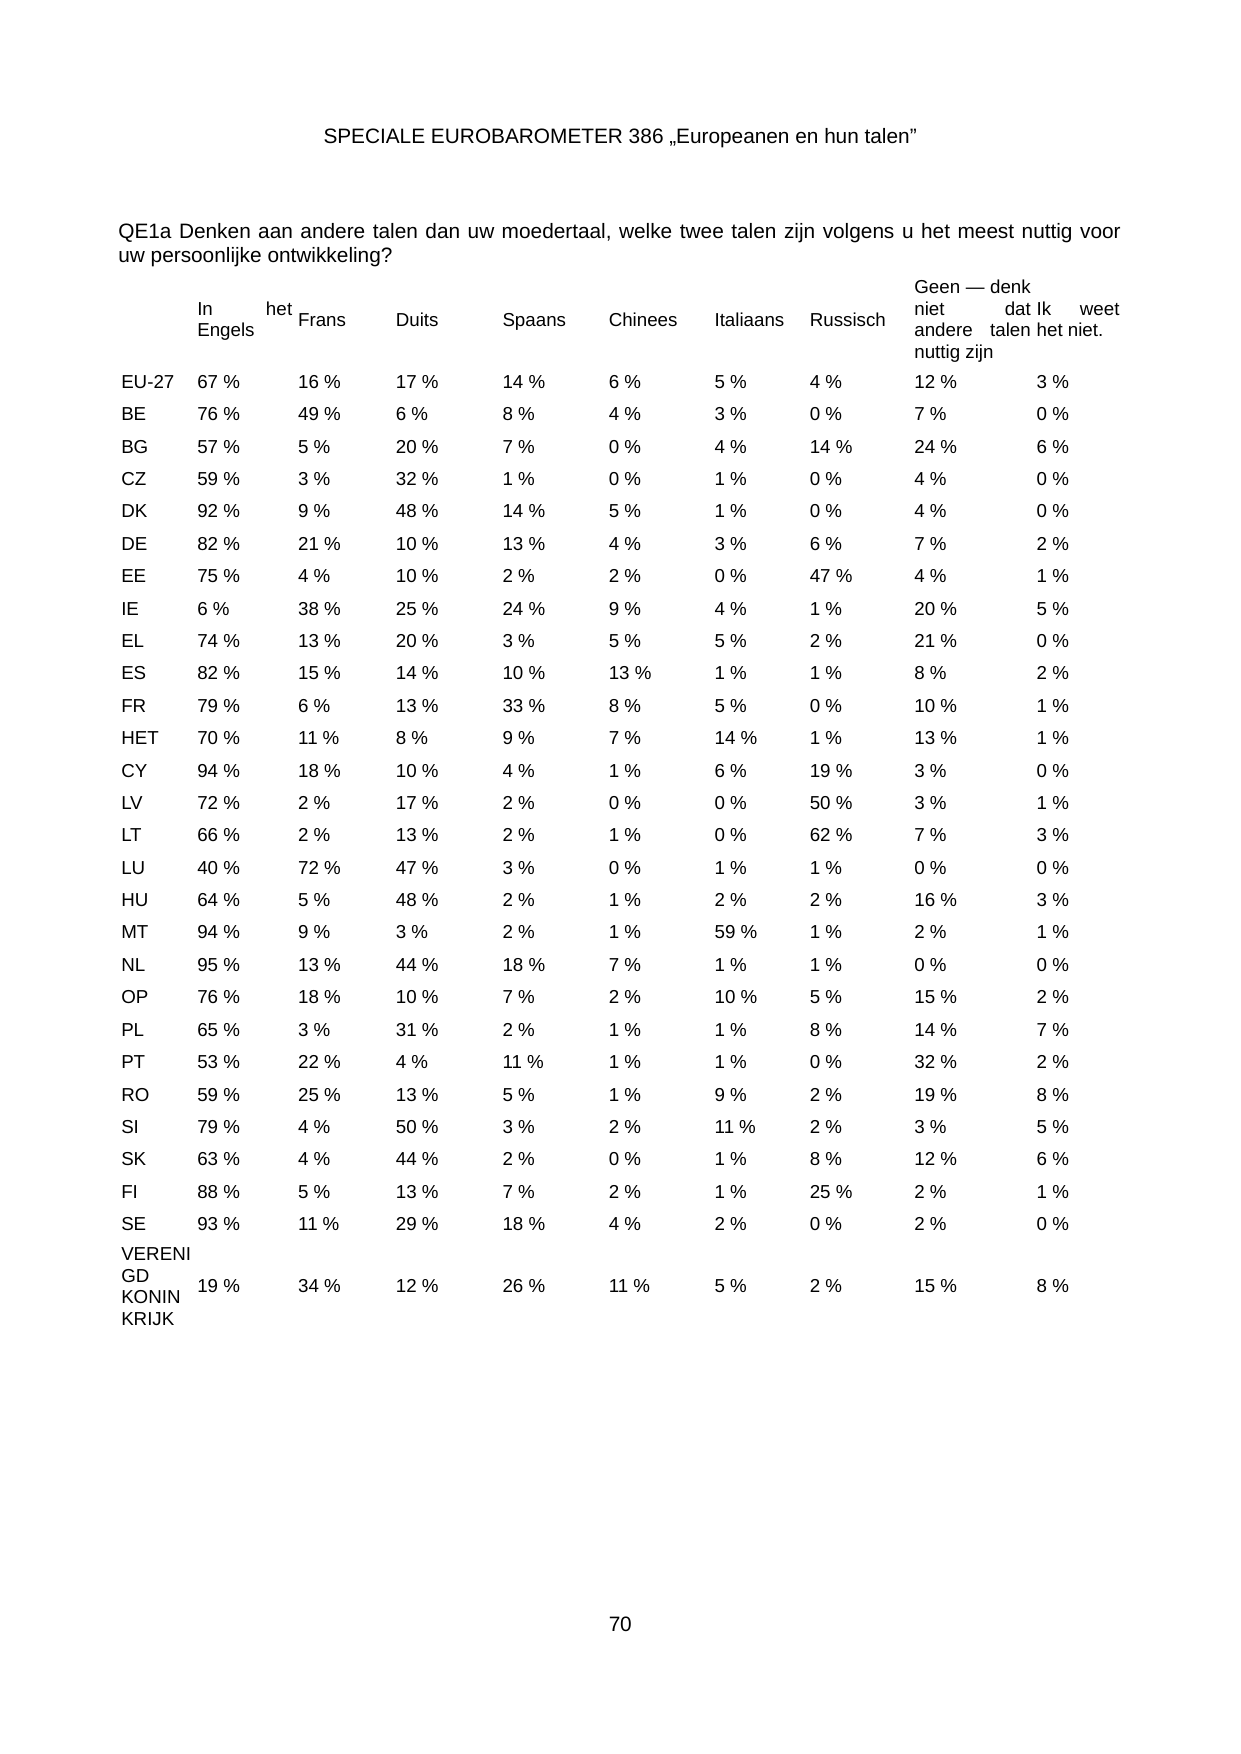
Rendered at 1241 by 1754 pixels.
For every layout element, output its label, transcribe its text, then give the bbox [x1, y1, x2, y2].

table_cell 8 % [606, 689, 711, 722]
table_cell 4 % [295, 560, 393, 592]
table_cell 5 % [295, 1175, 393, 1207]
table_cell RO [118, 1078, 194, 1110]
table_cell NL [118, 948, 194, 981]
table_cell 7 % [499, 981, 606, 1013]
table_cell 16 % [911, 884, 1033, 916]
table_cell 3 % [1034, 365, 1122, 398]
table_cell 49 % [295, 398, 393, 430]
table_cell 2 % [1034, 1046, 1122, 1078]
table_cell 1 % [1034, 560, 1122, 592]
table_header Italiaans [711, 273, 807, 365]
table_cell 12 % [393, 1240, 499, 1332]
table_cell 6 % [393, 398, 499, 430]
table_cell 8 % [1034, 1078, 1122, 1110]
table_cell 10 % [711, 981, 807, 1013]
table_cell 4 % [807, 365, 911, 398]
table_cell 1 % [1034, 689, 1122, 722]
table_cell 1 % [711, 463, 807, 495]
table_cell 0 % [1034, 398, 1122, 430]
table_cell 0 % [1034, 851, 1122, 883]
table_cell 0 % [807, 398, 911, 430]
table_cell 6 % [1034, 430, 1122, 462]
table_cell 16 % [295, 365, 393, 398]
table_cell 3 % [499, 851, 606, 883]
table_cell 20 % [393, 430, 499, 462]
table_cell DE [118, 527, 194, 559]
table_cell 13 % [499, 527, 606, 559]
table_cell HU [118, 884, 194, 916]
table_cell PT [118, 1046, 194, 1078]
table_cell 13 % [606, 657, 711, 689]
table_cell 2 % [499, 819, 606, 851]
table_cell 44 % [393, 948, 499, 981]
table_cell 3 % [295, 1013, 393, 1046]
table_cell 2 % [807, 1078, 911, 1110]
table_cell 20 % [911, 592, 1033, 624]
table_cell 53 % [194, 1046, 295, 1078]
table_cell 4 % [295, 1143, 393, 1175]
table_cell LT [118, 819, 194, 851]
table_cell 11 % [499, 1046, 606, 1078]
table_cell 2 % [711, 884, 807, 916]
table_cell 4 % [711, 430, 807, 462]
table_cell 1 % [606, 1078, 711, 1110]
table_cell 2 % [606, 560, 711, 592]
table_cell 29 % [393, 1208, 499, 1240]
table_cell 67 % [194, 365, 295, 398]
table_cell 5 % [711, 1240, 807, 1332]
table_cell 0 % [711, 786, 807, 819]
table_cell 19 % [194, 1240, 295, 1332]
table_cell 9 % [606, 592, 711, 624]
table_cell 14 % [499, 365, 606, 398]
table_cell 5 % [711, 365, 807, 398]
table_cell 32 % [911, 1046, 1033, 1078]
table_cell 10 % [911, 689, 1033, 722]
table_cell 11 % [295, 1208, 393, 1240]
table_cell 79 % [194, 1110, 295, 1143]
table_cell 5 % [1034, 1110, 1122, 1143]
table_cell 2 % [499, 1013, 606, 1046]
table_cell 7 % [911, 398, 1033, 430]
table_cell 94 % [194, 754, 295, 786]
table_cell 59 % [194, 1078, 295, 1110]
table_cell 1 % [711, 495, 807, 527]
table_cell 5 % [606, 624, 711, 657]
table_cell EL [118, 624, 194, 657]
table_cell 76 % [194, 398, 295, 430]
table_cell 19 % [807, 754, 911, 786]
table_cell 3 % [499, 624, 606, 657]
table_cell 11 % [711, 1110, 807, 1143]
table_cell LV [118, 786, 194, 819]
table_cell 6 % [194, 592, 295, 624]
table_cell FR [118, 689, 194, 722]
table_cell 2 % [1034, 657, 1122, 689]
table_cell 0 % [807, 495, 911, 527]
table_cell 2 % [1034, 527, 1122, 559]
table_cell 72 % [295, 851, 393, 883]
table_header In het Engels [194, 273, 295, 365]
table_cell 3 % [295, 463, 393, 495]
table_cell 2 % [911, 916, 1033, 948]
table_cell SK [118, 1143, 194, 1175]
table_cell 9 % [711, 1078, 807, 1110]
table_cell 8 % [393, 722, 499, 754]
table_cell 74 % [194, 624, 295, 657]
table_cell 18 % [499, 1208, 606, 1240]
table_cell 38 % [295, 592, 393, 624]
table_cell 3 % [911, 786, 1033, 819]
table_cell BE [118, 398, 194, 430]
table_cell 2 % [911, 1208, 1033, 1240]
table_cell 1 % [1034, 722, 1122, 754]
table_cell 1 % [711, 1013, 807, 1046]
table_cell 8 % [499, 398, 606, 430]
table_cell 63 % [194, 1143, 295, 1175]
table_cell 92 % [194, 495, 295, 527]
table_cell 1 % [606, 819, 711, 851]
table_cell 6 % [606, 365, 711, 398]
table_cell 10 % [393, 560, 499, 592]
table_cell 0 % [807, 689, 911, 722]
table_cell 0 % [807, 1208, 911, 1240]
table_cell 8 % [807, 1013, 911, 1046]
table_cell 10 % [393, 754, 499, 786]
table_header Ik weet het niet. [1034, 273, 1122, 365]
table_cell 24 % [911, 430, 1033, 462]
table_cell 75 % [194, 560, 295, 592]
text QE1a Denken aan andere talen dan uw moedertaal, welke twee talen zijn volgens u het meest nuttig voor uw persoonlijke ontwikkeling? [118, 219, 1122, 267]
table_cell 4 % [606, 398, 711, 430]
table_cell 2 % [295, 786, 393, 819]
table_cell 1 % [606, 754, 711, 786]
table_cell 7 % [911, 527, 1033, 559]
table_cell 1 % [1034, 916, 1122, 948]
table_cell 2 % [499, 1143, 606, 1175]
table_cell 3 % [1034, 884, 1122, 916]
table_cell 6 % [1034, 1143, 1122, 1175]
table_cell 1 % [807, 722, 911, 754]
table_cell LU [118, 851, 194, 883]
table_cell 5 % [807, 981, 911, 1013]
table_cell HET [118, 722, 194, 754]
table_cell 25 % [807, 1175, 911, 1207]
table_cell 70 % [194, 722, 295, 754]
table_header Duits [393, 273, 499, 365]
table_cell 2 % [807, 884, 911, 916]
table_cell 1 % [807, 657, 911, 689]
table_cell 26 % [499, 1240, 606, 1332]
table_cell 2 % [807, 1240, 911, 1332]
table_cell 6 % [807, 527, 911, 559]
table_cell 10 % [393, 527, 499, 559]
table_cell 47 % [807, 560, 911, 592]
table_cell 2 % [711, 1208, 807, 1240]
table_cell 14 % [807, 430, 911, 462]
table_cell 66 % [194, 819, 295, 851]
table_cell 18 % [295, 754, 393, 786]
table_cell 0 % [911, 948, 1033, 981]
table_cell SI [118, 1110, 194, 1143]
table_cell 4 % [295, 1110, 393, 1143]
table_cell 2 % [606, 1110, 711, 1143]
table_cell 76 % [194, 981, 295, 1013]
table_cell 21 % [911, 624, 1033, 657]
table_header Geen — denk niet dat andere talen nuttig zijn [911, 273, 1033, 365]
table_cell 1 % [711, 657, 807, 689]
table_cell 1 % [711, 1143, 807, 1175]
table_cell 14 % [393, 657, 499, 689]
table_cell 2 % [499, 916, 606, 948]
table_cell 3 % [393, 916, 499, 948]
table_cell 0 % [606, 786, 711, 819]
table_cell 20 % [393, 624, 499, 657]
table_cell 34 % [295, 1240, 393, 1332]
table_cell 57 % [194, 430, 295, 462]
table_cell 2 % [807, 1110, 911, 1143]
table_cell 64 % [194, 884, 295, 916]
table_cell 1 % [711, 851, 807, 883]
table_cell 72 % [194, 786, 295, 819]
table_cell 2 % [295, 819, 393, 851]
table_cell 7 % [911, 819, 1033, 851]
table_cell 18 % [499, 948, 606, 981]
table_cell 5 % [1034, 592, 1122, 624]
table_cell CY [118, 754, 194, 786]
table_cell 4 % [606, 527, 711, 559]
table_cell 5 % [499, 1078, 606, 1110]
table_cell 12 % [911, 365, 1033, 398]
table_cell 8 % [807, 1143, 911, 1175]
table_cell 4 % [606, 1208, 711, 1240]
table_cell 7 % [606, 722, 711, 754]
table_cell PL [118, 1013, 194, 1046]
table_cell 59 % [194, 463, 295, 495]
table_cell 21 % [295, 527, 393, 559]
table_cell 9 % [295, 916, 393, 948]
table_cell DK [118, 495, 194, 527]
table_cell 79 % [194, 689, 295, 722]
table_cell 5 % [606, 495, 711, 527]
table_cell 17 % [393, 786, 499, 819]
table_cell 59 % [711, 916, 807, 948]
table_cell 1 % [807, 592, 911, 624]
table_header Frans [295, 273, 393, 365]
table_cell 15 % [295, 657, 393, 689]
table_cell EU-27 [118, 365, 194, 398]
table_cell 10 % [499, 657, 606, 689]
table_cell 50 % [393, 1110, 499, 1143]
table_cell 0 % [1034, 948, 1122, 981]
table_cell 0 % [606, 851, 711, 883]
table_cell 1 % [807, 948, 911, 981]
table_cell OP [118, 981, 194, 1013]
table_cell 0 % [1034, 624, 1122, 657]
table_cell 2 % [499, 560, 606, 592]
table_cell 0 % [606, 1143, 711, 1175]
table_cell 1 % [606, 1046, 711, 1078]
table_cell 15 % [911, 981, 1033, 1013]
table_cell 0 % [807, 1046, 911, 1078]
table_cell 0 % [711, 560, 807, 592]
table_cell 12 % [911, 1143, 1033, 1175]
table_cell 4 % [911, 495, 1033, 527]
table_cell 33 % [499, 689, 606, 722]
table_cell 1 % [1034, 1175, 1122, 1207]
table_cell 13 % [295, 624, 393, 657]
table_cell MT [118, 916, 194, 948]
table_cell 44 % [393, 1143, 499, 1175]
table_cell 13 % [393, 689, 499, 722]
table_cell 4 % [911, 463, 1033, 495]
table_cell 0 % [1034, 463, 1122, 495]
table_cell 3 % [911, 754, 1033, 786]
table_cell 13 % [295, 948, 393, 981]
table_header Chinees [606, 273, 711, 365]
table_cell 19 % [911, 1078, 1033, 1110]
table_cell 9 % [499, 722, 606, 754]
table_cell 25 % [295, 1078, 393, 1110]
table_cell 13 % [393, 1175, 499, 1207]
table_cell CZ [118, 463, 194, 495]
table_cell IE [118, 592, 194, 624]
table_cell 4 % [393, 1046, 499, 1078]
table_cell 32 % [393, 463, 499, 495]
table_cell 62 % [807, 819, 911, 851]
table_cell 0 % [606, 463, 711, 495]
table_cell 0 % [606, 430, 711, 462]
table_cell 94 % [194, 916, 295, 948]
table_cell 7 % [499, 1175, 606, 1207]
table_cell 0 % [807, 463, 911, 495]
table_cell 1 % [1034, 786, 1122, 819]
table_cell 8 % [911, 657, 1033, 689]
table_cell 25 % [393, 592, 499, 624]
table_cell 2 % [499, 884, 606, 916]
table_cell 2 % [499, 786, 606, 819]
table_cell 88 % [194, 1175, 295, 1207]
table_cell 13 % [911, 722, 1033, 754]
table_cell 18 % [295, 981, 393, 1013]
table_cell 3 % [911, 1110, 1033, 1143]
table_cell 50 % [807, 786, 911, 819]
table_cell 5 % [295, 884, 393, 916]
table_cell 11 % [606, 1240, 711, 1332]
table_cell 7 % [1034, 1013, 1122, 1046]
table_header [118, 273, 194, 365]
table_cell 82 % [194, 527, 295, 559]
table_cell 2 % [807, 624, 911, 657]
table_cell SE [118, 1208, 194, 1240]
table_cell 22 % [295, 1046, 393, 1078]
table_cell EE [118, 560, 194, 592]
table_cell 40 % [194, 851, 295, 883]
table_cell 7 % [499, 430, 606, 462]
table_cell VERENIGD KONINKRIJK [118, 1240, 194, 1332]
table_cell 5 % [711, 624, 807, 657]
table_cell 82 % [194, 657, 295, 689]
table_cell 5 % [295, 430, 393, 462]
table_cell 3 % [499, 1110, 606, 1143]
table_cell 2 % [606, 1175, 711, 1207]
table_cell 0 % [1034, 754, 1122, 786]
table_cell 2 % [911, 1175, 1033, 1207]
table_cell 8 % [1034, 1240, 1122, 1332]
table_cell 1 % [606, 916, 711, 948]
table_cell 11 % [295, 722, 393, 754]
table_cell 1 % [711, 948, 807, 981]
table_cell BG [118, 430, 194, 462]
table_cell 0 % [1034, 1208, 1122, 1240]
table_cell 1 % [711, 1175, 807, 1207]
table_cell 24 % [499, 592, 606, 624]
table_cell 14 % [499, 495, 606, 527]
table_cell 3 % [711, 398, 807, 430]
table_cell 4 % [711, 592, 807, 624]
table_cell 6 % [711, 754, 807, 786]
table_cell 6 % [295, 689, 393, 722]
table_cell 0 % [911, 851, 1033, 883]
table_cell 93 % [194, 1208, 295, 1240]
table_cell 14 % [911, 1013, 1033, 1046]
table_cell 1 % [711, 1046, 807, 1078]
table_cell 95 % [194, 948, 295, 981]
table_cell 31 % [393, 1013, 499, 1046]
table_cell 1 % [606, 884, 711, 916]
table_cell 2 % [1034, 981, 1122, 1013]
table_cell 5 % [711, 689, 807, 722]
table_header Spaans [499, 273, 606, 365]
table_cell 3 % [711, 527, 807, 559]
table_cell 3 % [1034, 819, 1122, 851]
table_cell 47 % [393, 851, 499, 883]
table_cell 0 % [711, 819, 807, 851]
table_cell 15 % [911, 1240, 1033, 1332]
table_cell ES [118, 657, 194, 689]
table_cell 13 % [393, 819, 499, 851]
table_cell 4 % [499, 754, 606, 786]
table_cell 0 % [1034, 495, 1122, 527]
table_cell 10 % [393, 981, 499, 1013]
table_cell 9 % [295, 495, 393, 527]
table_cell 4 % [911, 560, 1033, 592]
table_cell FI [118, 1175, 194, 1207]
table_cell 1 % [807, 851, 911, 883]
table_cell 2 % [606, 981, 711, 1013]
table_cell 1 % [807, 916, 911, 948]
table_header Russisch [807, 273, 911, 365]
table_cell 65 % [194, 1013, 295, 1046]
table_cell 14 % [711, 722, 807, 754]
table_cell 48 % [393, 884, 499, 916]
table_cell 13 % [393, 1078, 499, 1110]
table_cell 48 % [393, 495, 499, 527]
table_cell 17 % [393, 365, 499, 398]
table_cell 7 % [606, 948, 711, 981]
table_cell 1 % [499, 463, 606, 495]
table_cell 1 % [606, 1013, 711, 1046]
